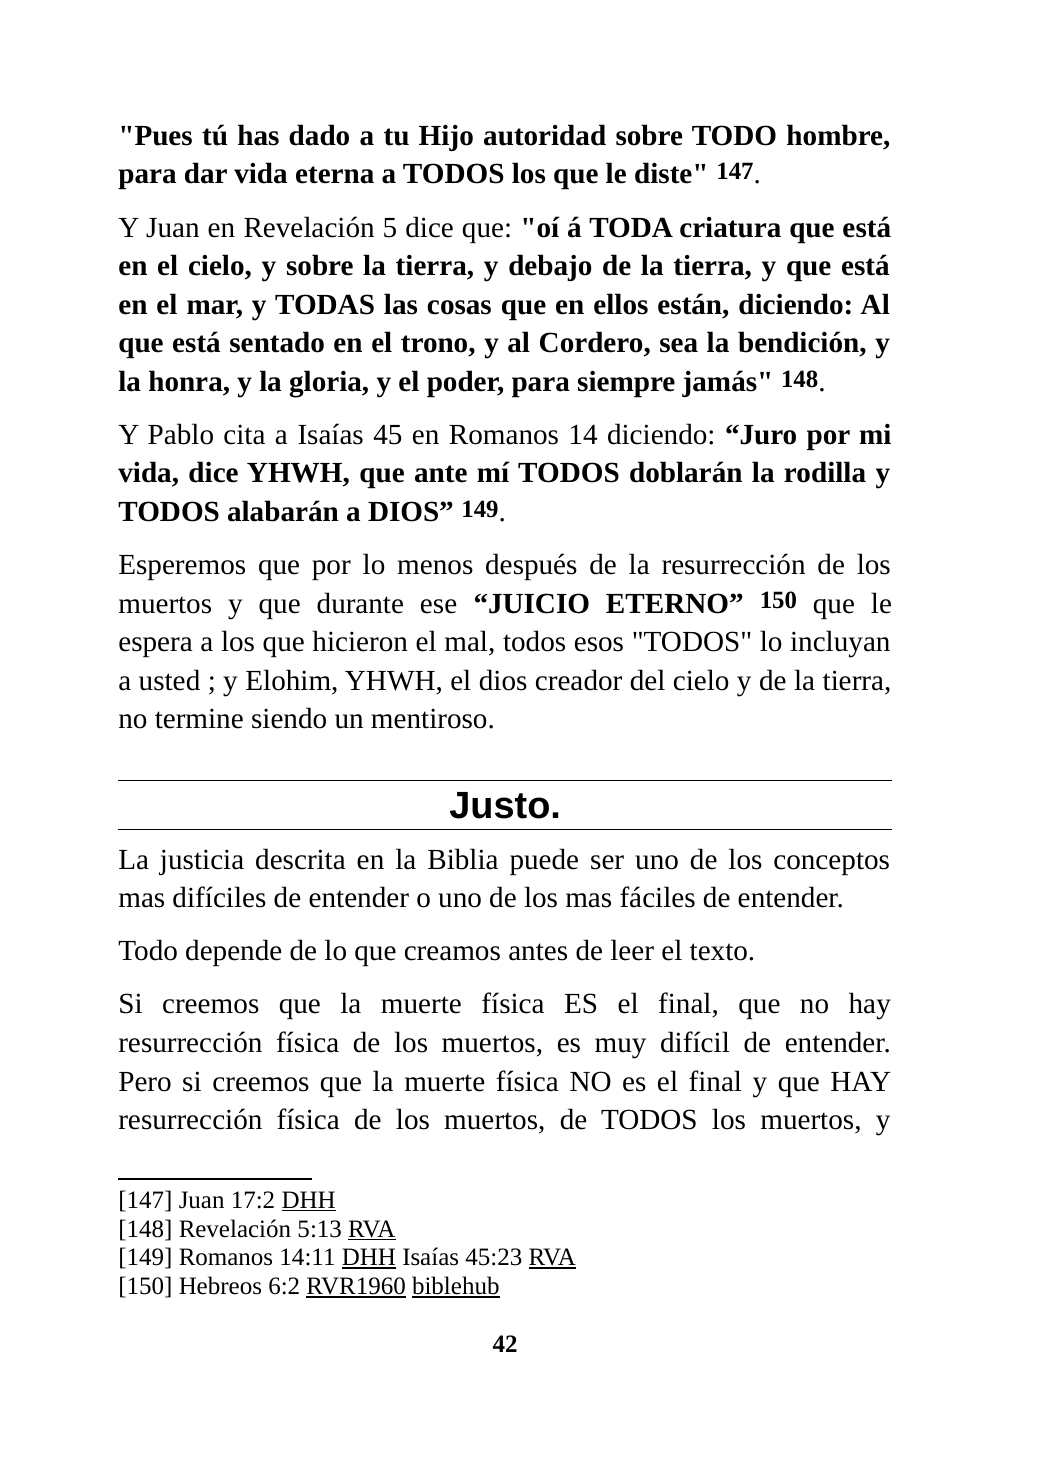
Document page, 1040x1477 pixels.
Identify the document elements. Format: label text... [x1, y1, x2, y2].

text Esperemos que por lo menos después de la resurrección de los muertos y que durante ese “JUICIO ETERNO” que le espera a los que hicieron el mal, todos esos "TODOS" lo incluyan a usted ; y Elohim, YHWH, el dios creador del cielo y de la tierra, no termine siendo un mentiroso. [118, 547, 892, 735]
text La justicia descrita en la Biblia puede ser uno de los conceptos mas difíciles de entender o uno de los mas fáciles de entender. [118, 842, 892, 914]
text "Pues tú has dado a tu Hijo autoridad sobre TODO hombre, para dar vida eterna a TODOS los que le diste" . [118, 118, 892, 190]
text Revelación 5:13 RVA [118, 1214, 892, 1242]
text Juan 17:2 DHH [118, 1185, 892, 1214]
text Y Juan en Revelación 5 dice que: "oí á TODA criatura que está en el cielo, y sobre la tierra, y debajo de la tierra, y que está en el mar, y TODAS las cosas que en ellos están, diciendo: Al que está sentado en el trono, y al Cordero, sea la bendición, y la honra, y la gloria, y el poder, para siempre jamás" . [118, 210, 892, 397]
text Todo depende de lo que creamos antes de leer el texto. [118, 933, 892, 967]
text Si creemos que la muerte física ES el final, que no hay resurrección física de los muertos, es muy difícil de entender. Pero si creemos que la muerte física NO es el final y que HAY resurrección física de los muertos, de TODOS los muertos, y [118, 987, 892, 1136]
text Hebreos 6:2 RVR1960 biblehub [118, 1271, 892, 1300]
subtitle Justo. [118, 781, 892, 829]
text Romanos 14:11 DHH Isaías 45:23 RVA [118, 1242, 892, 1271]
text Y Pablo cita a Isaías 45 en Romanos 14 diciendo: “Juro por mi vida, dice YHWH, que ante mí TODOS doblarán la rodilla y TODOS alabarán a DIOS” . [118, 417, 892, 528]
